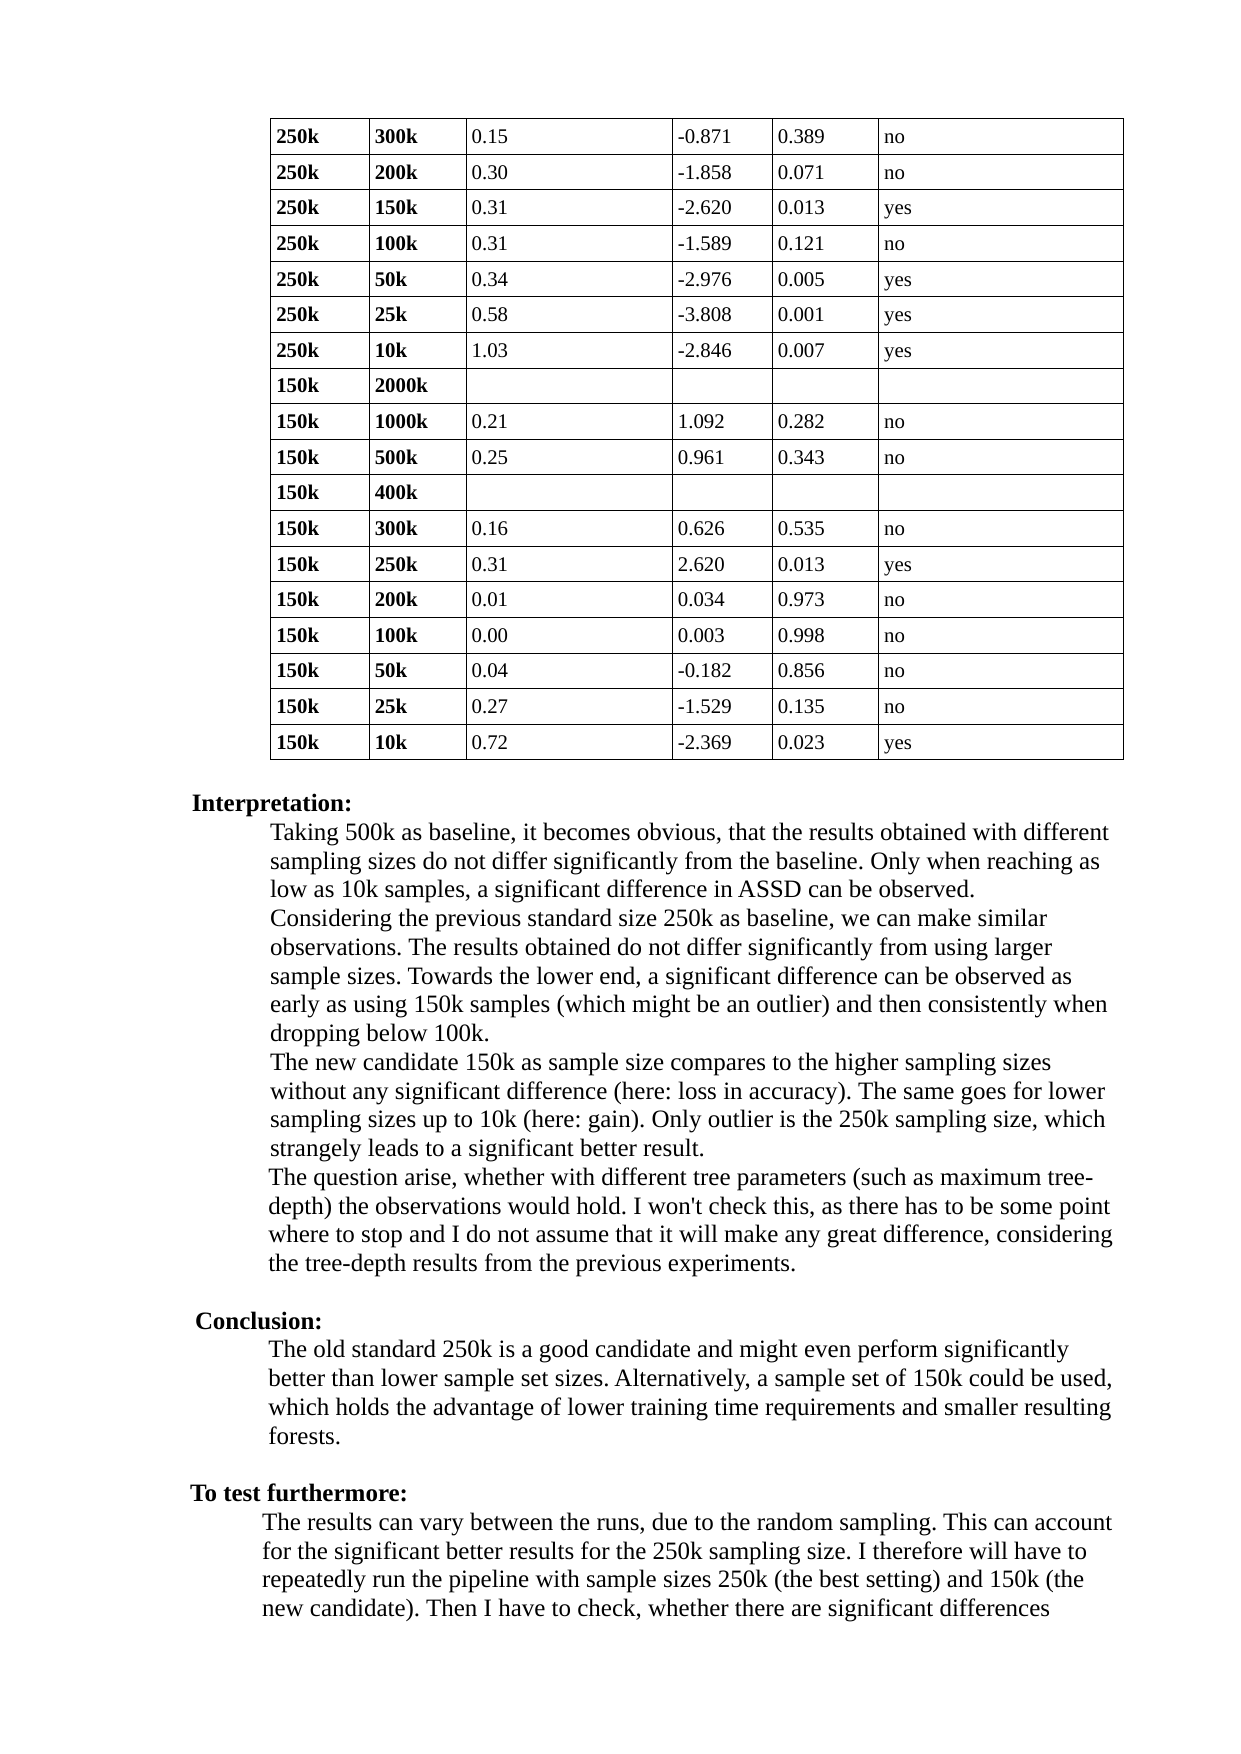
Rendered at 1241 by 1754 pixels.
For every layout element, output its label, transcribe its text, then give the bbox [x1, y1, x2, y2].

table_cell 0.343 [773, 440, 878, 474]
table_cell 200k [370, 582, 466, 617]
table_cell 250k [271, 155, 369, 189]
table_cell [467, 475, 672, 510]
table_cell 0.998 [773, 618, 878, 652]
table_cell 0.135 [773, 689, 878, 724]
table_cell -2.620 [673, 190, 772, 225]
table_cell 150k [271, 369, 369, 403]
table_cell -2.369 [673, 725, 772, 759]
table_cell 200k [370, 155, 466, 189]
table_cell 0.856 [773, 654, 878, 688]
table_cell 0.30 [467, 155, 672, 189]
table_cell 0.282 [773, 404, 878, 439]
table_cell 0.21 [467, 404, 672, 439]
table_cell 150k [271, 618, 369, 652]
table_cell 100k [370, 618, 466, 652]
table_cell 25k [370, 689, 466, 724]
table_cell 0.25 [467, 440, 672, 474]
table_cell 2000k [370, 369, 466, 403]
table_cell -0.182 [673, 654, 772, 688]
table_cell -0.871 [673, 119, 772, 154]
table_cell 10k [370, 725, 466, 759]
table_cell 0.973 [773, 582, 878, 617]
table_cell [673, 475, 772, 510]
table_cell 0.535 [773, 511, 878, 546]
text Taking 500k as baseline, it becomes obvious, that the results obtained with different sampling sizes do not differ significantly from the baseline. Only when reaching as low as 10k samples, a significant difference in ASSD can be observed. [270, 817, 1122, 903]
text The new candidate 150k as sample size compares to the higher sampling sizes without any significant difference (here: loss in accuracy). The same goes for lower sampling sizes up to 10k (here: gain). Only outlier is the 250k sampling size, which strangely leads to a significant better result. [270, 1047, 1122, 1162]
table_cell 150k [271, 547, 369, 581]
table_cell [773, 369, 878, 403]
table_cell 25k [370, 297, 466, 332]
text Conclusion: [195, 1306, 1122, 1334]
table_cell no [879, 511, 1123, 546]
table_cell yes [879, 725, 1123, 759]
table_cell 150k [271, 440, 369, 474]
table_cell 0.023 [773, 725, 878, 759]
table_cell 0.01 [467, 582, 672, 617]
table_cell yes [879, 297, 1123, 332]
table_cell 250k [271, 226, 369, 261]
table_cell 1.092 [673, 404, 772, 439]
table_cell 0.005 [773, 262, 878, 296]
table_cell yes [879, 190, 1123, 225]
table_cell 300k [370, 119, 466, 154]
table_cell 0.389 [773, 119, 878, 154]
text Considering the previous standard size 250k as baseline, we can make similar observations. The results obtained do not differ significantly from using larger sample sizes. Towards the lower end, a significant difference can be observed as early as using 150k samples (which might be an outlier) and then consistently when dropping below 100k. [270, 903, 1122, 1047]
table_cell 150k [271, 582, 369, 617]
table_cell 0.31 [467, 226, 672, 261]
table_cell no [879, 404, 1123, 439]
table_cell no [879, 654, 1123, 688]
text Interpretation: [192, 788, 1122, 817]
table_cell no [879, 689, 1123, 724]
table_cell 250k [370, 547, 466, 581]
table_cell 100k [370, 226, 466, 261]
table_cell [773, 475, 878, 510]
table_cell 250k [271, 333, 369, 367]
table_cell -1.589 [673, 226, 772, 261]
table_cell [467, 369, 672, 403]
table_cell -2.846 [673, 333, 772, 367]
table_cell yes [879, 547, 1123, 581]
table_cell 250k [271, 262, 369, 296]
table_cell 0.007 [773, 333, 878, 367]
table_cell 0.013 [773, 547, 878, 581]
table_cell 250k [271, 297, 369, 332]
table_cell 0.58 [467, 297, 672, 332]
table_cell 0.31 [467, 190, 672, 225]
table_cell 0.04 [467, 654, 672, 688]
table_cell no [879, 226, 1123, 261]
table_cell 1.03 [467, 333, 672, 367]
table_cell 0.121 [773, 226, 878, 261]
table_cell 0.31 [467, 547, 672, 581]
table_cell -2.976 [673, 262, 772, 296]
table_cell 250k [271, 190, 369, 225]
table_cell 0.071 [773, 155, 878, 189]
table_cell 1000k [370, 404, 466, 439]
table_cell 400k [370, 475, 466, 510]
table_cell 0.27 [467, 689, 672, 724]
text To test furthermore: [190, 1478, 1122, 1507]
table_cell -1.529 [673, 689, 772, 724]
table_cell 150k [271, 404, 369, 439]
table_cell 0.34 [467, 262, 672, 296]
table_cell 150k [271, 654, 369, 688]
table_cell no [879, 155, 1123, 189]
table_cell 50k [370, 262, 466, 296]
table_cell 0.15 [467, 119, 672, 154]
table_cell [879, 475, 1123, 510]
table_cell [673, 369, 772, 403]
table_cell 10k [370, 333, 466, 367]
table_cell 0.001 [773, 297, 878, 332]
table_cell 0.72 [467, 725, 672, 759]
table_cell -3.808 [673, 297, 772, 332]
table_cell 0.00 [467, 618, 672, 652]
table_cell yes [879, 333, 1123, 367]
table_cell 150k [271, 475, 369, 510]
table_cell yes [879, 262, 1123, 296]
table_cell no [879, 618, 1123, 652]
table_cell no [879, 440, 1123, 474]
table_cell 150k [271, 725, 369, 759]
table_cell 0.626 [673, 511, 772, 546]
table_cell 150k [370, 190, 466, 225]
table_cell 0.003 [673, 618, 772, 652]
table_cell 0.961 [673, 440, 772, 474]
table_cell 150k [271, 689, 369, 724]
text The old standard 250k is a good candidate and might even perform significantly better than lower sample set sizes. Alternatively, a sample set of 150k could be used, which holds the advantage of lower training time requirements and smaller resulting forests. [268, 1334, 1122, 1449]
table_cell -1.858 [673, 155, 772, 189]
table_cell 250k [271, 119, 369, 154]
table_cell 0.013 [773, 190, 878, 225]
table_cell [879, 369, 1123, 403]
table_cell 0.16 [467, 511, 672, 546]
table_cell 150k [271, 511, 369, 546]
table_cell no [879, 582, 1123, 617]
table_cell 500k [370, 440, 466, 474]
table_cell 2.620 [673, 547, 772, 581]
table_cell 50k [370, 654, 466, 688]
table_cell 300k [370, 511, 466, 546]
table_cell 0.034 [673, 582, 772, 617]
text The results can vary between the runs, due to the random sampling. This can account for the significant better results for the 250k sampling size. I therefore will have to repeatedly run the pipeline with sample sizes 250k (the best setting) and 150k (the new candidate). Then I have to check, whether there are significant differences [262, 1507, 1122, 1622]
table_cell no [879, 119, 1123, 154]
text The question arise, whether with different tree parameters (such as maximum tree-depth) the observations would hold. I won't check this, as there has to be some point where to stop and I do not assume that it will make any great difference, considering the tree-depth results from the previous experiments. [268, 1162, 1122, 1277]
